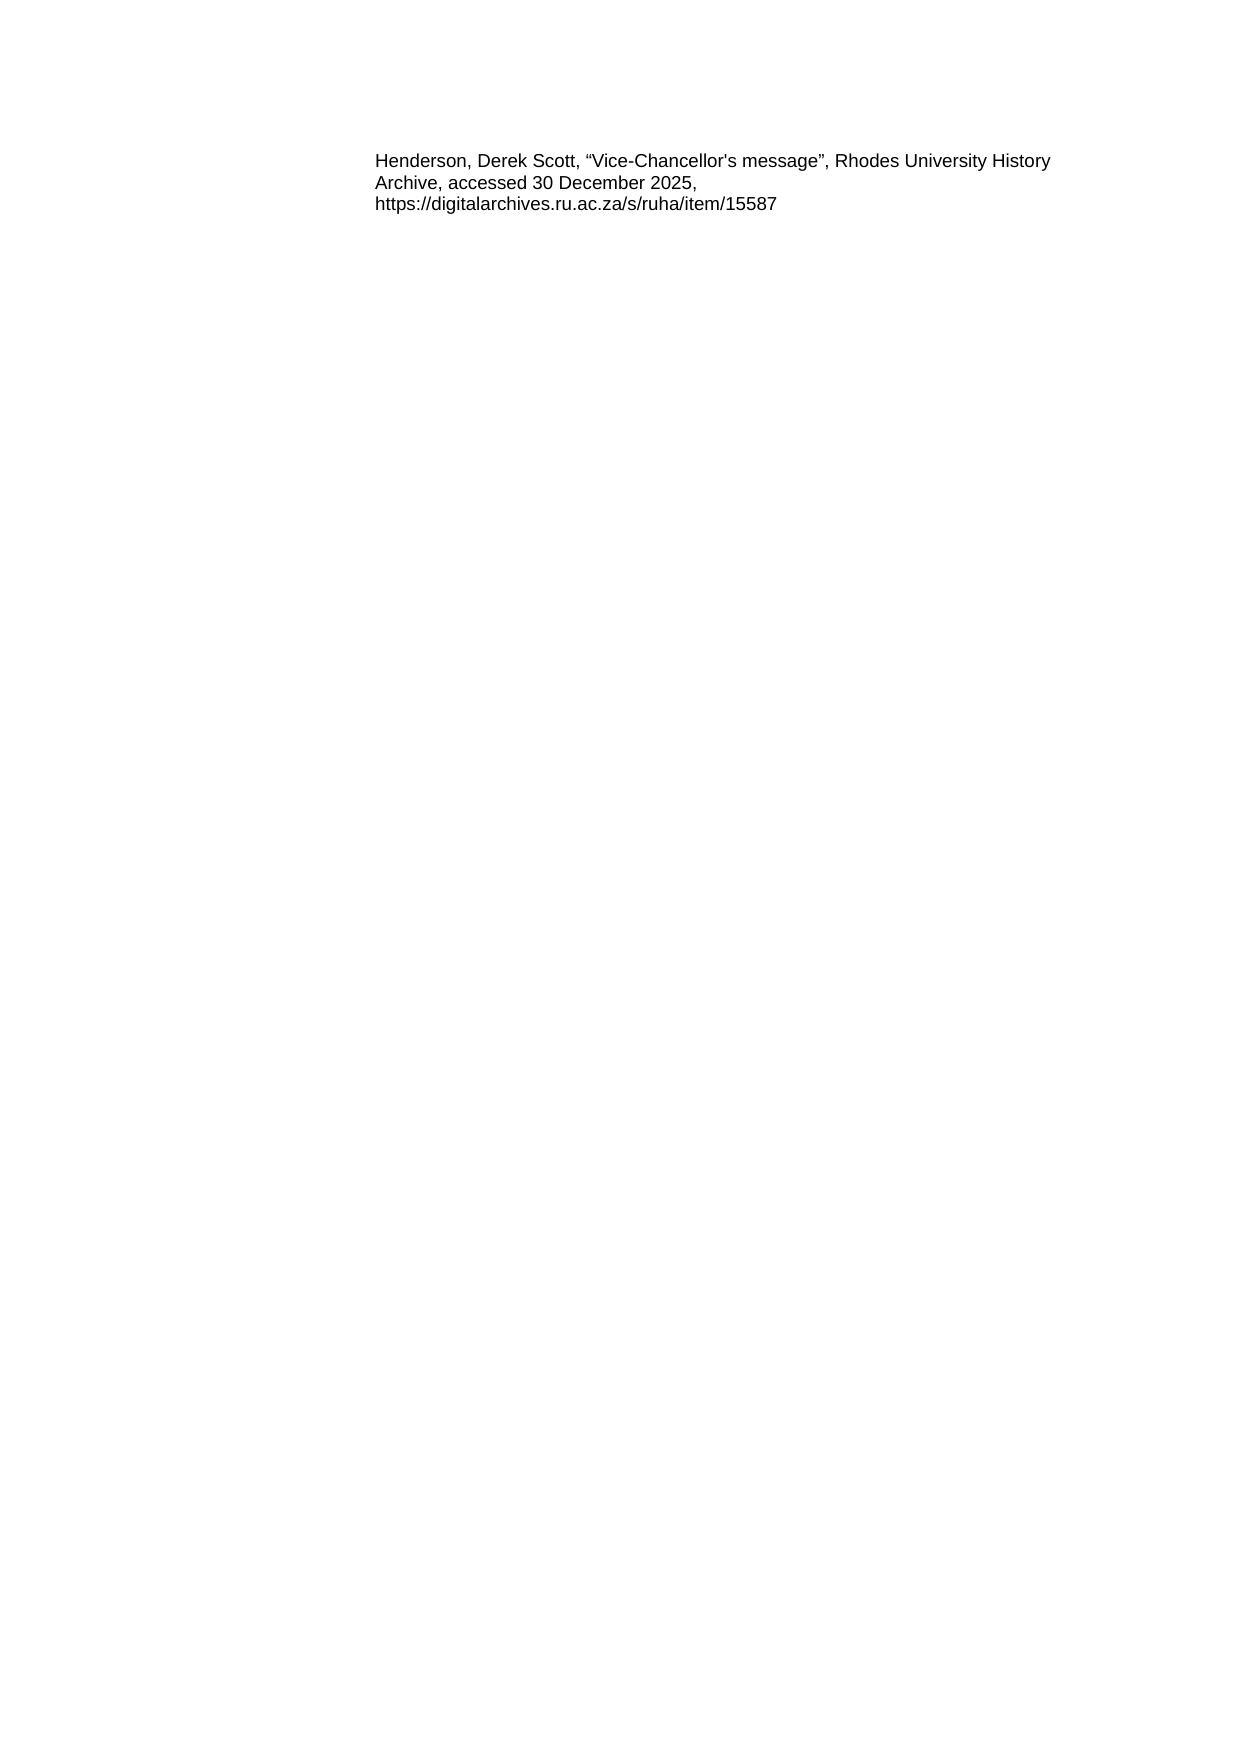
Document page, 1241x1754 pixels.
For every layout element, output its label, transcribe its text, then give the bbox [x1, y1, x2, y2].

text Henderson, Derek Scott, “Vice-Chancellor's message”, Rhodes University History Archive, accessed 30 December 2025, https://digitalarchives.ru.ac.za/s/ruha/item/15587 [375, 150, 1090, 215]
